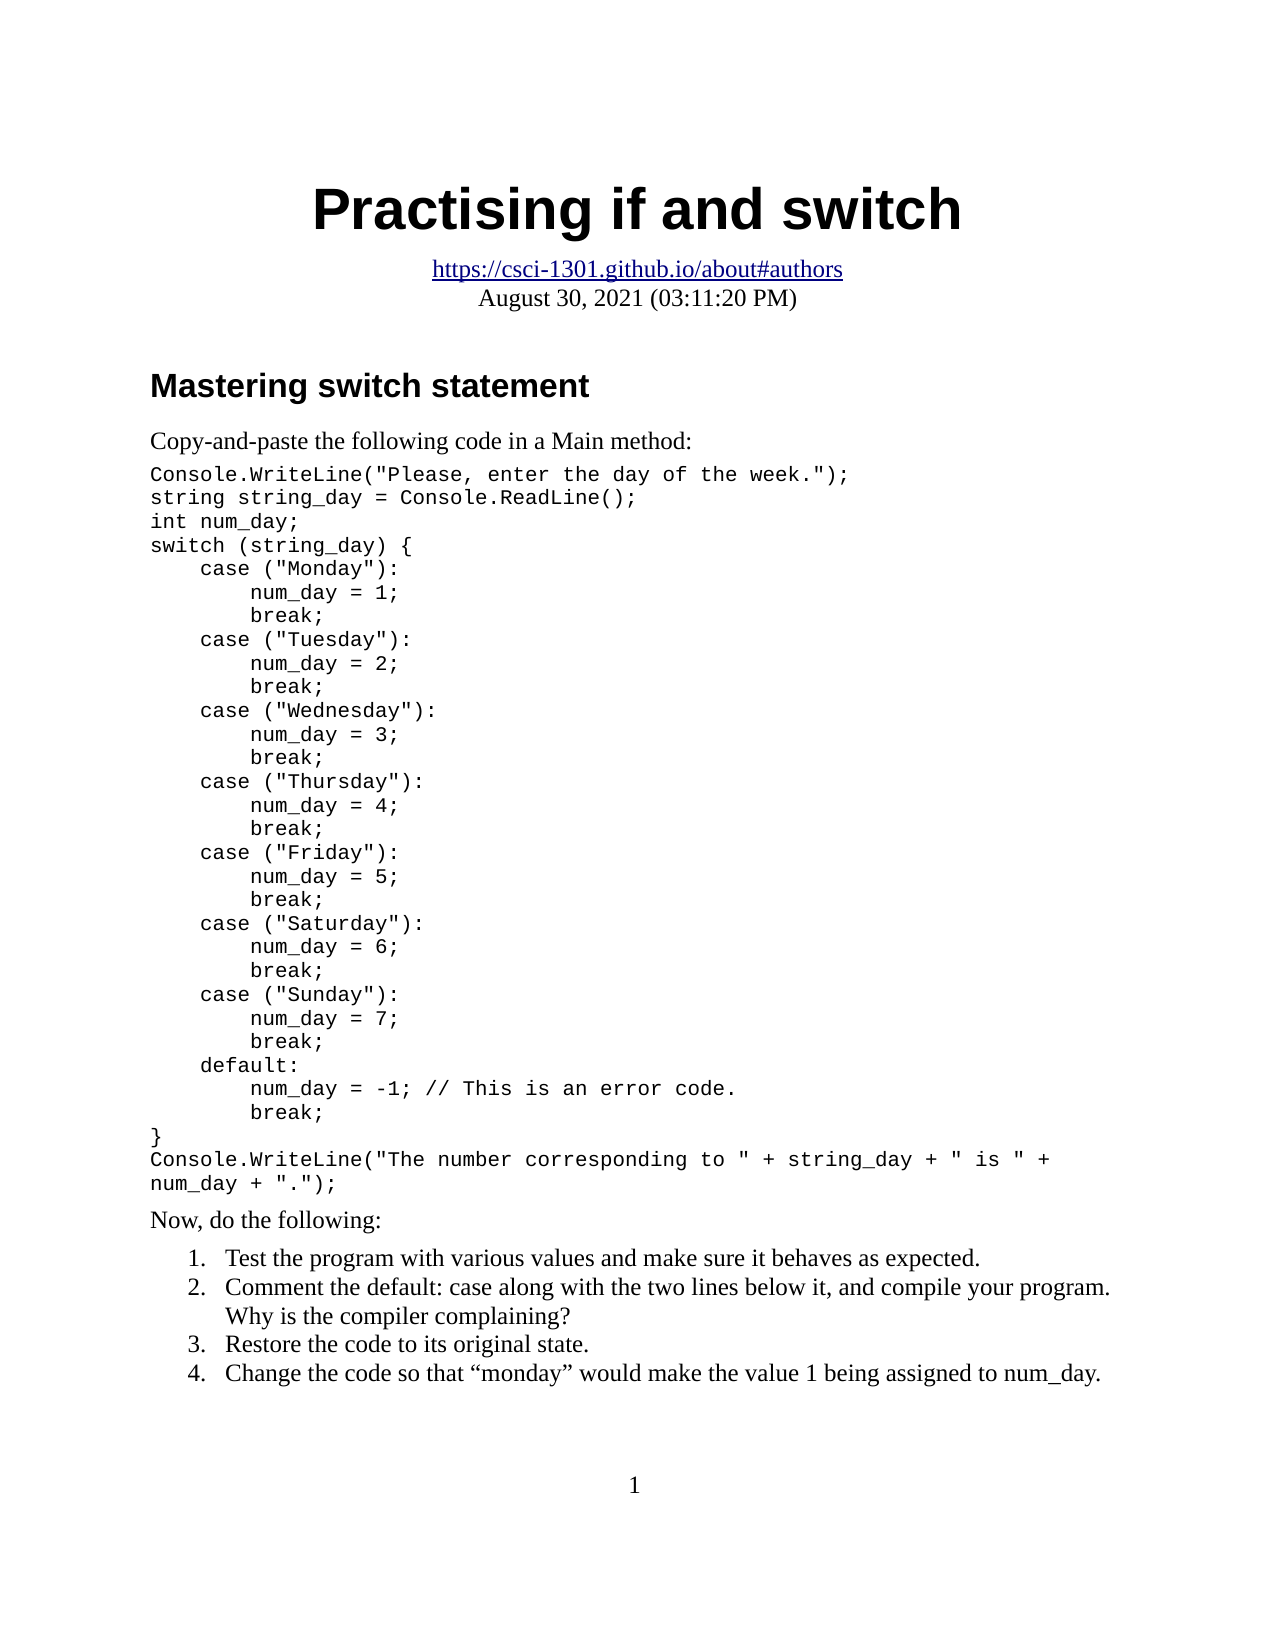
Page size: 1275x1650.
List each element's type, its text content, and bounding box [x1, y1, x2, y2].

text break; [150, 676, 1125, 700]
text default: [150, 1055, 1125, 1078]
text break; [150, 1031, 1125, 1055]
text } [150, 1126, 1125, 1149]
list Comment the default: case along with the two lines below it, and compile your program. Why is the compiler complaining? [187, 1272, 1125, 1329]
text case ("Monday"): [150, 558, 1125, 582]
text Now, do the following: [150, 1206, 1125, 1234]
text num_day = 4; [150, 795, 1125, 818]
text Console.WriteLine("Please, enter the day of the week."); [150, 464, 1125, 487]
text num_day = 2; [150, 653, 1125, 676]
text switch (string_day) { [150, 534, 1125, 558]
text break; [150, 818, 1125, 842]
text case ("Tuesday"): [150, 629, 1125, 653]
text num_day = 6; [150, 937, 1125, 960]
text break; [150, 1102, 1125, 1126]
subtitle Mastering switch statement [150, 366, 1125, 404]
text num_day = 1; [150, 582, 1125, 606]
list Restore the code to its original state. [187, 1329, 1125, 1358]
title Practising if and switch [150, 175, 1125, 242]
text Console.WriteLine("The number corresponding to " + string_day + " is " + num_day + "."); [150, 1149, 1125, 1197]
text num_day = 3; [150, 724, 1125, 747]
text num_day = -1; // This is an error code. [150, 1078, 1125, 1102]
text break; [150, 747, 1125, 771]
text num_day = 7; [150, 1007, 1125, 1031]
text case ("Wednesday"): [150, 700, 1125, 724]
text break; [150, 960, 1125, 984]
text https://csci-1301.github.io/about#authors [150, 254, 1125, 283]
text case ("Sunday"): [150, 984, 1125, 1007]
text num_day = 5; [150, 866, 1125, 889]
text int num_day; [150, 511, 1125, 534]
text break; [150, 606, 1125, 629]
list Test the program with various values and make sure it behaves as expected. [187, 1243, 1125, 1272]
text string string_day = Console.ReadLine(); [150, 487, 1125, 511]
text case ("Friday"): [150, 842, 1125, 866]
text break; [150, 889, 1125, 913]
text case ("Thursday"): [150, 771, 1125, 795]
text Copy-and-paste the following code in a Main method: [150, 426, 1125, 455]
text case ("Saturday"): [150, 913, 1125, 937]
list Change the code so that “monday” would make the value 1 being assigned to num_day. [187, 1358, 1125, 1387]
text August 30, 2021 (03:11:20 PM) [150, 283, 1125, 312]
